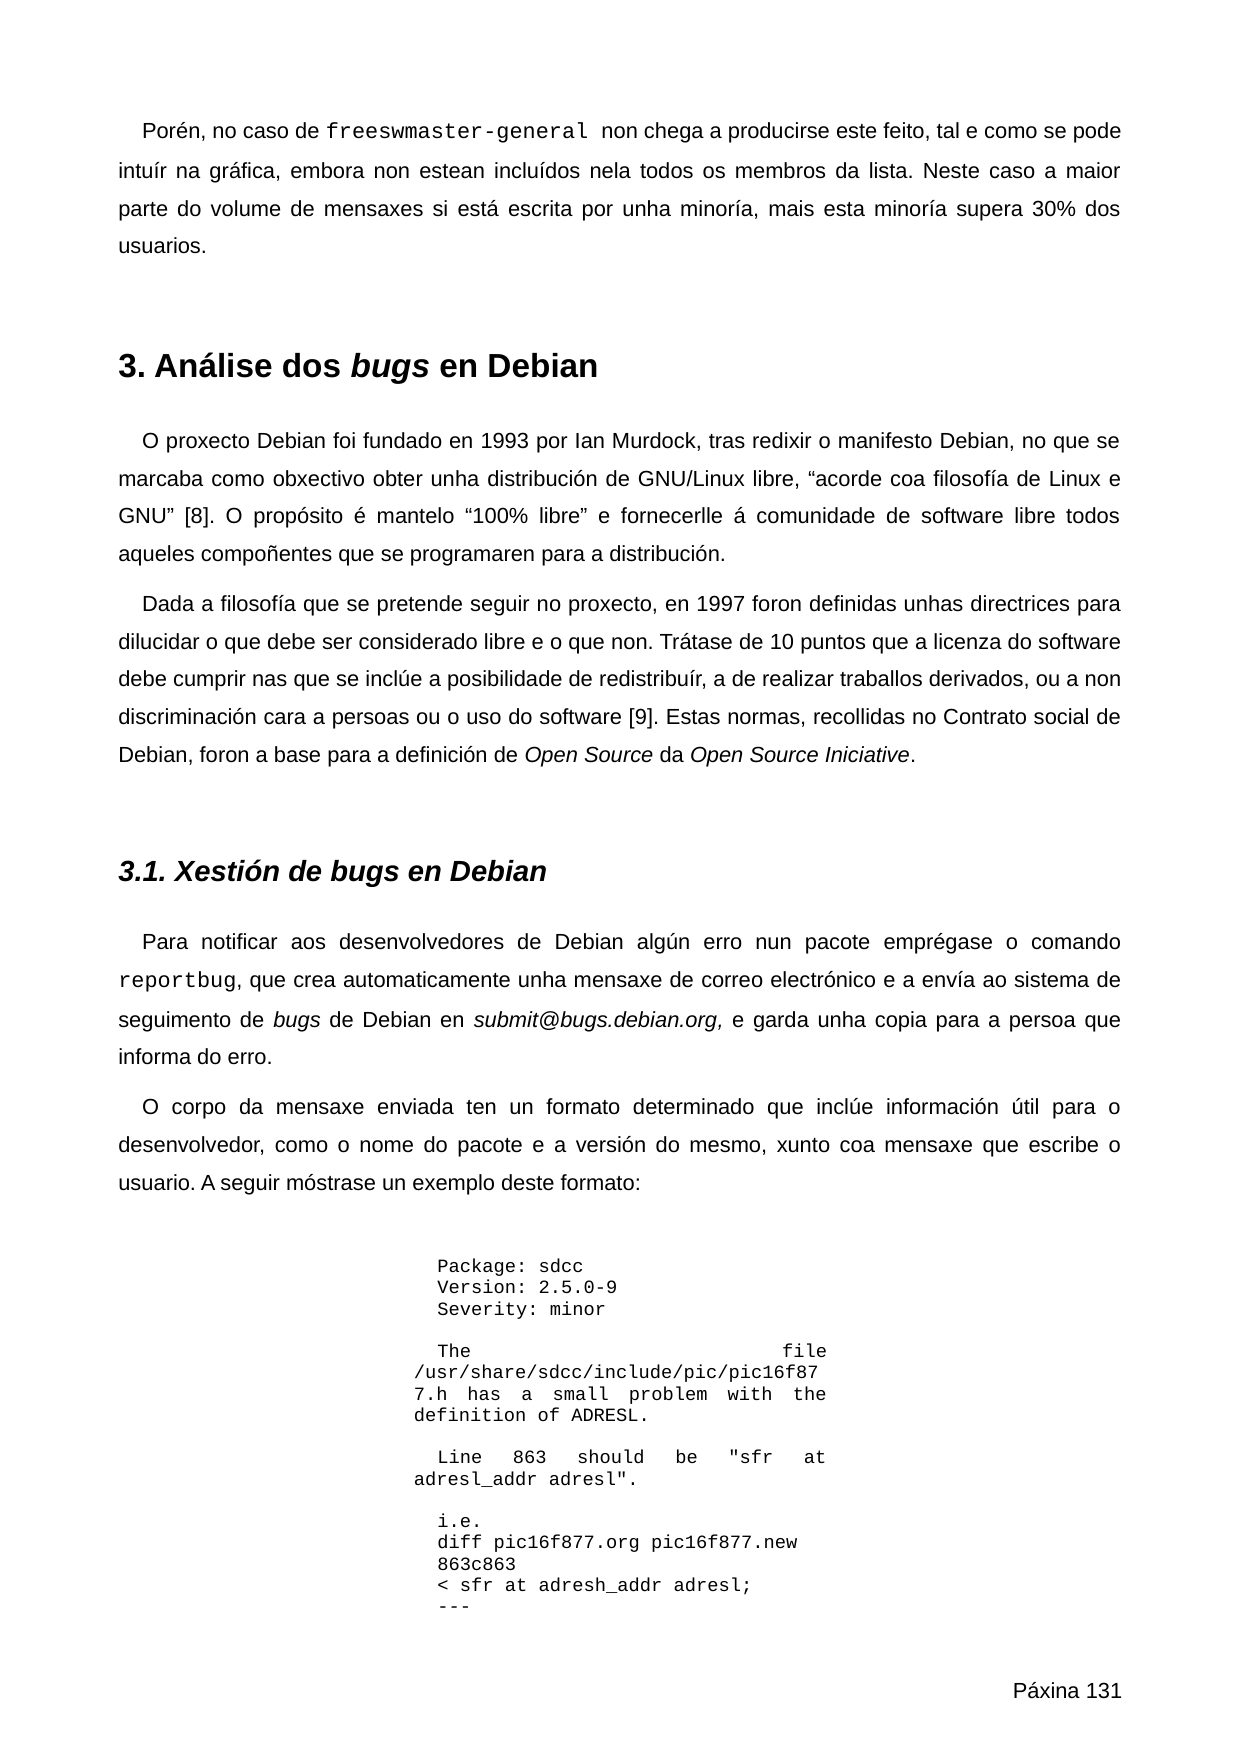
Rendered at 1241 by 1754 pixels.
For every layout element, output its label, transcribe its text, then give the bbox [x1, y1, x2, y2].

text i.e. [413, 1512, 827, 1533]
text Version: 2.5.0-9 [413, 1278, 827, 1299]
text Para notificar aos desenvolvedores de Debian algún erro nun pacote emprégase o comando reportbug, que crea automaticamente unha mensaxe de correo electrónico e a envía ao sistema de seguimento de bugs de Debian en submit@bugs.debian.org, e garda unha copia para a persoa que informa do erro. [118, 929, 1122, 1069]
text Package: sdcc [413, 1257, 827, 1278]
text --- [413, 1597, 827, 1618]
text Line 863 should be "sfr at adresl_addr adresl". [413, 1448, 827, 1491]
text Severity: minor [413, 1299, 827, 1321]
text The file /usr/share/sdcc/include/pic/pic16f877.h has a small problem with the definition of ADRESL. [413, 1342, 827, 1427]
text diff pic16f877.org pic16f877.new [413, 1533, 827, 1554]
text Porén, no caso de freeswmaster-general non chega a producirse este feito, tal e como se pode intuír na gráfica, embora non estean incluídos nela todos os membros da lista. Neste caso a maior parte do volume de mensaxes si está escrita por unha minoría, mais esta minoría supera 30% dos usuarios. [118, 118, 1122, 259]
text O corpo da mensaxe enviada ten un formato determinado que inclúe información útil para o desenvolvedor, como o nome do pacote e a versión do mesmo, xunto coa mensaxe que escribe o usuario. A seguir móstrase un exemplo deste formato: [118, 1094, 1122, 1195]
text O proxecto Debian foi fundado en 1993 por Ian Murdock, tras redixir o manifesto Debian, no que se marcaba como obxectivo obter unha distribución de GNU/Linux libre, “acorde coa filosofía de Linux e GNU” [8]. O propósito é mantelo “100% libre” e fornecerlle á comunidade de software libre todos aqueles compoñentes que se programaren para a distribución. [118, 428, 1122, 566]
text < sfr at adresh_addr adresl; [413, 1576, 827, 1597]
subtitle 3. Análise dos bugs en Debian [118, 346, 1122, 384]
text 863c863 [413, 1554, 827, 1576]
subtitle 3.1. Xestión de bugs en Debian [118, 854, 1122, 888]
text Dada a filosofía que se pretende seguir no proxecto, en 1997 foron definidas unhas directrices para dilucidar o que debe ser considerado libre e o que non. Trátase de 10 puntos que a licenza do software debe cumprir nas que se inclúe a posibilidade de redistribuír, a de realizar traballos derivados, ou a non discriminación cara a persoas ou o uso do software [9]. Estas normas, recollidas no Contrato social de Debian, foron a base para a definición de Open Source da Open Source Iniciative. [118, 591, 1122, 767]
